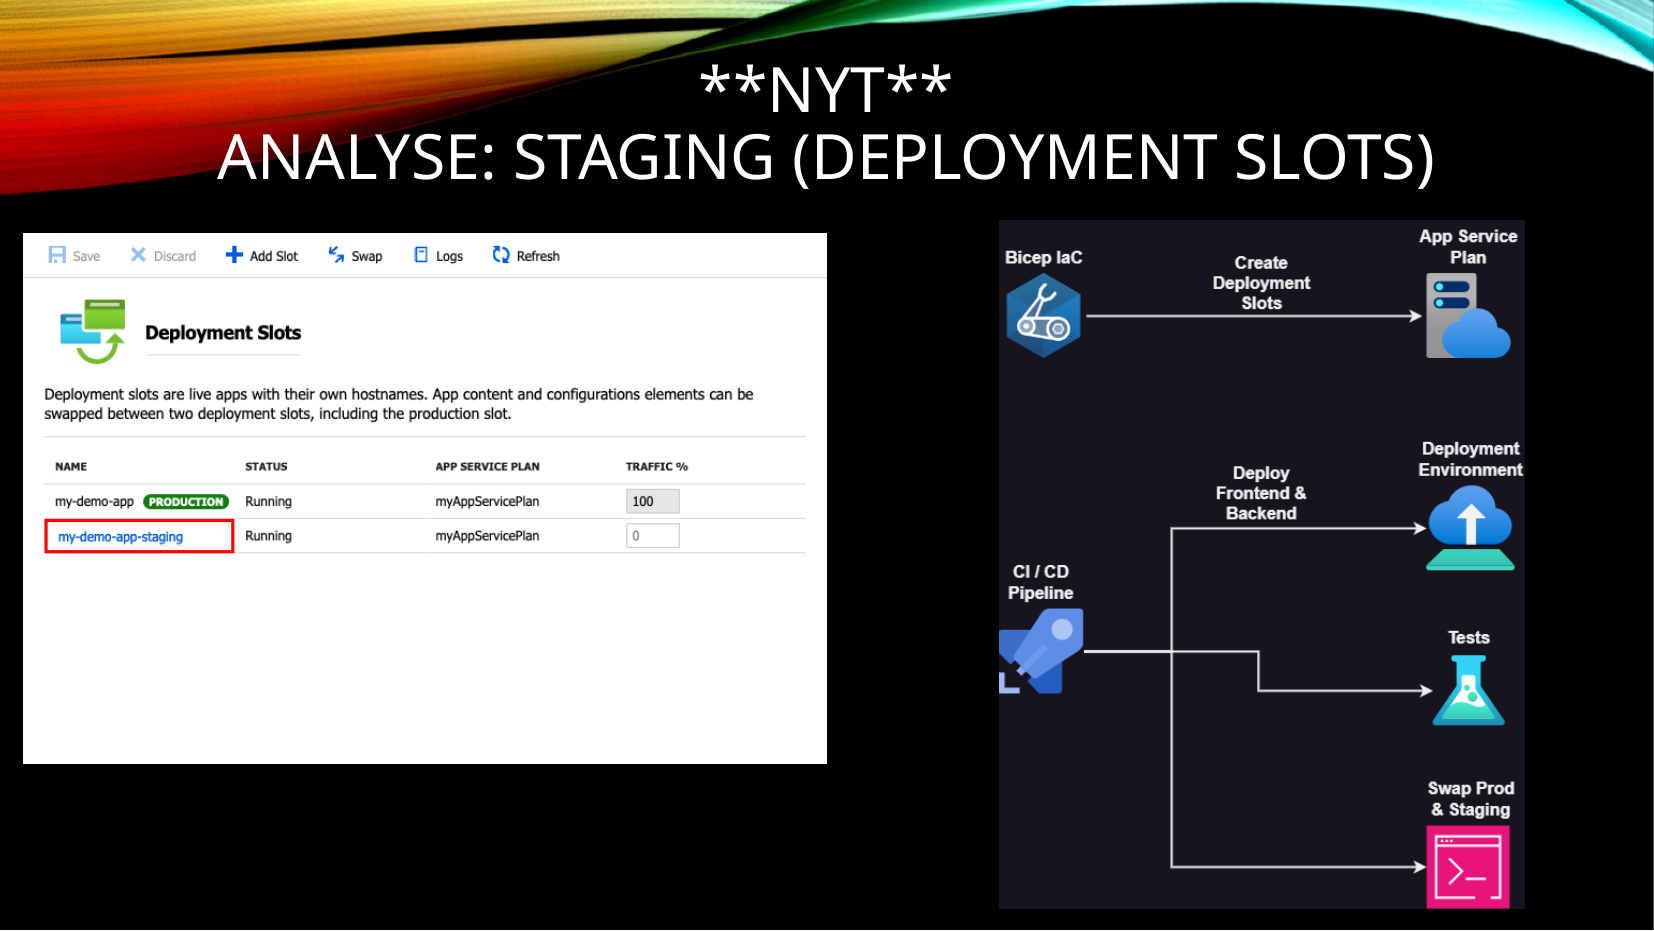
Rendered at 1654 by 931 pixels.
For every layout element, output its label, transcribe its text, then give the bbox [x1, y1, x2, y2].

title **NYT** Analyse: Staging (Deployment Slots) [0, 44, 1654, 207]
picture [23, 233, 827, 764]
picture [999, 220, 1525, 909]
